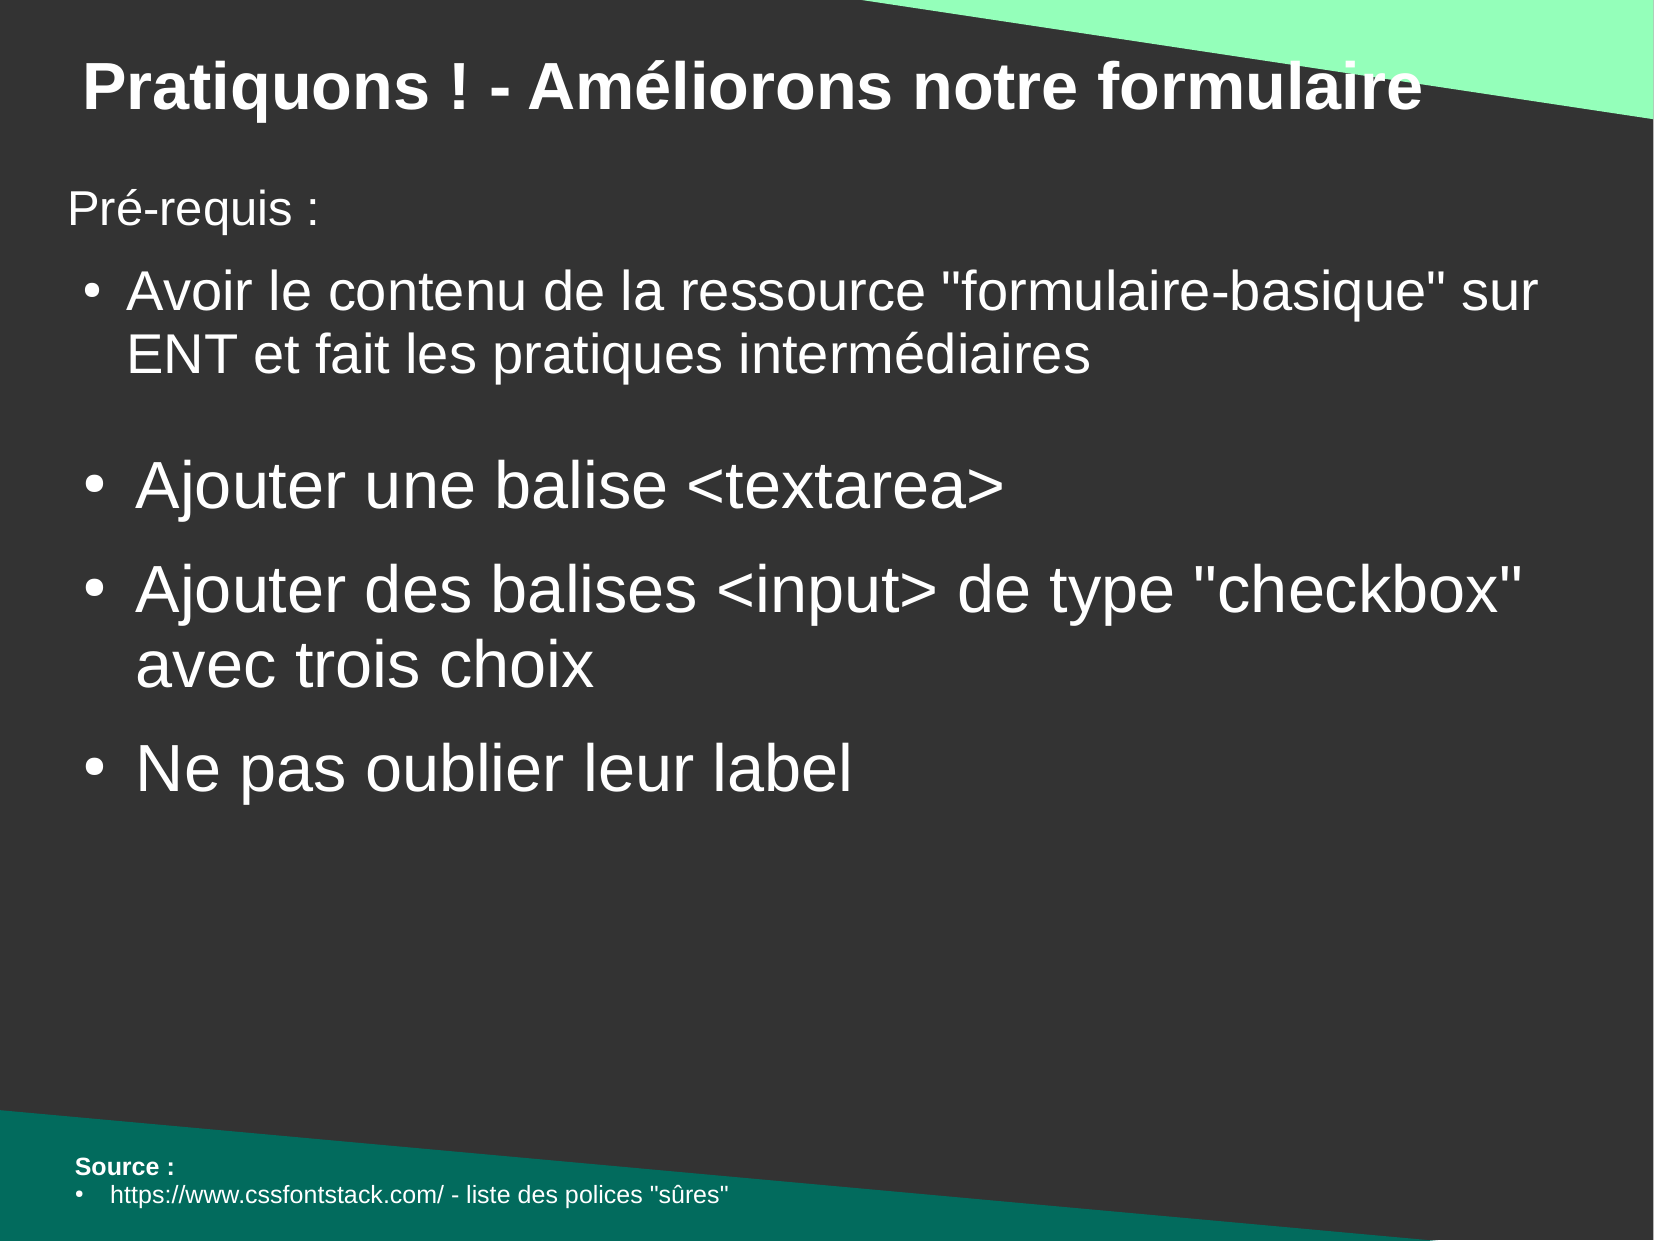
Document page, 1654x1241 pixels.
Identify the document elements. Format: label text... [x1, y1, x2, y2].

text_box Source : https://www.cssfontstack.com/ - liste des polices "sûres" [60, 1145, 1546, 1217]
title Pratiquons ! - Améliorons notre formulaire [82, 49, 1630, 154]
text_box [861, 0, 1654, 120]
list Ajouter une balise <textarea> Ajouter des balises <input> de type "checkbox" avec trois choix Ne pas oublier leur label [64, 447, 1589, 1075]
list Pré-requis : Avoir le contenu de la ressource "formulaire-basique" sur ENT et fait les pratiques intermédiaires [67, 180, 1607, 390]
